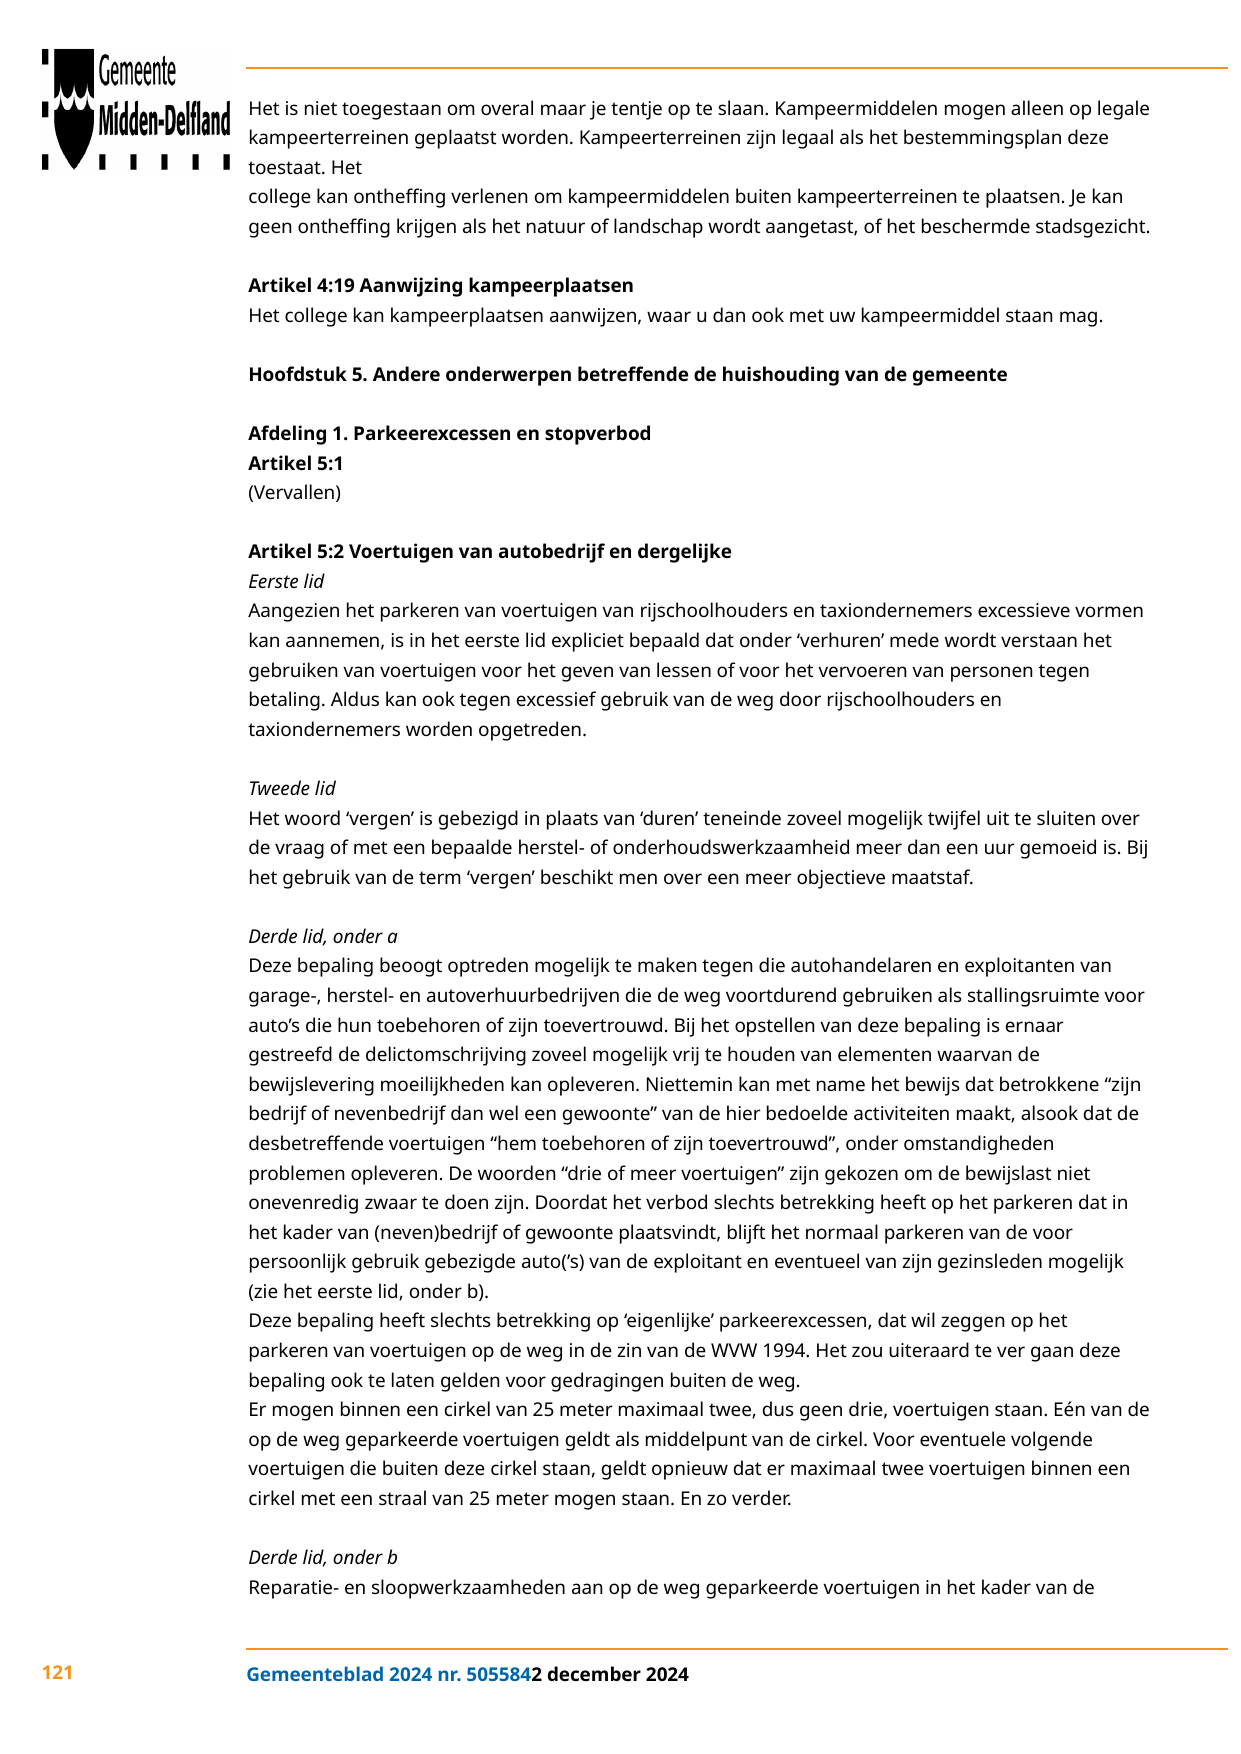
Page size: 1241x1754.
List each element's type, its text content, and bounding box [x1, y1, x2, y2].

text Tweede lid [248, 775, 1152, 801]
text college kan ontheffing verlenen om kampeermiddelen buiten kampeerterreinen te plaatsen. Je kan geen ontheffing krijgen als het natuur of landschap wordt aangetast, of het beschermde stadsgezicht. [248, 183, 1152, 239]
text Het woord ‘vergen’ is gebezigd in plaats van ‘duren’ teneinde zoveel mogelijk twijfel uit te sluiten over de vraag of met een bepaalde herstel- of onderhoudswerkzaamheid meer dan een uur gemoeid is. Bij het gebruik van de term ‘vergen’ beschikt men over een meer objectieve maatstaf. [248, 805, 1152, 890]
text Artikel 5:1 [248, 450, 1152, 476]
text Eerste lid [248, 568, 1152, 594]
text Derde lid, onder b [248, 1544, 1152, 1570]
text kampeerterreinen geplaatst worden. Kampeerterreinen zijn legaal als het bestemmingsplan deze toestaat. Het [248, 124, 1152, 180]
text Artikel 4:19 Aanwijzing kampeerplaatsen [248, 272, 1152, 298]
text Het college kan kampeerplaatsen aanwijzen, waar u dan ook met uw kampeermiddel staan mag. [248, 302, 1152, 328]
text Er mogen binnen een cirkel van 25 meter maximaal twee, dus geen drie, voertuigen staan. Eén van de op de weg geparkeerde voertuigen geldt als middelpunt van de cirkel. Voor eventuele volgende voertuigen die buiten deze cirkel staan, geldt opnieuw dat er maximaal twee voertuigen binnen een cirkel met een straal van 25 meter mogen staan. En zo verder. [248, 1396, 1152, 1511]
text Derde lid, onder a [248, 923, 1152, 949]
text Afdeling 1. Parkeerexcessen en stopverbod [248, 420, 1152, 446]
text Reparatie- en sloopwerkzaamheden aan op de weg geparkeerde voertuigen in het kader van de [248, 1574, 1152, 1600]
text Het is niet toegestaan om overal maar je tentje op te slaan. Kampeermiddelen mogen alleen op legale [248, 95, 1152, 121]
text Hoofdstuk 5. Andere onderwerpen betreffende de huishouding van de gemeente [248, 361, 1152, 387]
picture [41, 47, 231, 172]
text Aangezien het parkeren van voertuigen van rijschoolhouders en taxiondernemers excessieve vormen kan aannemen, is in het eerste lid expliciet bepaald dat onder ‘verhuren’ mede wordt verstaan het gebruiken van voertuigen voor het geven van lessen of voor het vervoeren van personen tegen betaling. Aldus kan ook tegen excessief gebruik van de weg door rijschoolhouders en taxiondernemers worden opgetreden. [248, 598, 1152, 742]
text Artikel 5:2 Voertuigen van autobedrijf en dergelijke [248, 538, 1152, 564]
text (Vervallen) [248, 479, 1152, 505]
text Deze bepaling heeft slechts betrekking op ‘eigenlijke’ parkeerexcessen, dat wil zeggen op het parkeren van voertuigen op de weg in de zin van de WVW 1994. Het zou uiteraard te ver gaan deze bepaling ook te laten gelden voor gedragingen buiten de weg. [248, 1308, 1152, 1393]
text Deze bepaling beoogt optreden mogelijk te maken tegen die autohandelaren en exploitanten van garage-, herstel- en autoverhuurbedrijven die de weg voortdurend gebruiken als stallingsruimte voor auto’s die hun toebehoren of zijn toevertrouwd. Bij het opstellen van deze bepaling is ernaar gestreefd de delictomschrijving zoveel mogelijk vrij te houden van elementen waarvan de bewijslevering moeilijkheden kan opleveren. Niettemin kan met name het bewijs dat betrokkene “zijn bedrijf of nevenbedrijf dan wel een gewoonte” van de hier bedoelde activiteiten maakt, alsook dat de desbetreffende voertuigen “hem toebehoren of zijn toevertrouwd”, onder omstandigheden problemen opleveren. De woorden “drie of meer voertuigen” zijn gekozen om de bewijslast niet onevenredig zwaar te doen zijn. Doordat het verbod slechts betrekking heeft op het parkeren dat in het kader van (neven)bedrijf of gewoonte plaatsvindt, blijft het normaal parkeren van de voor persoonlijk gebruik gebezigde auto(’s) van de exploitant en eventueel van zijn gezinsleden mogelijk (zie het eerste lid, onder b). [248, 953, 1152, 1304]
